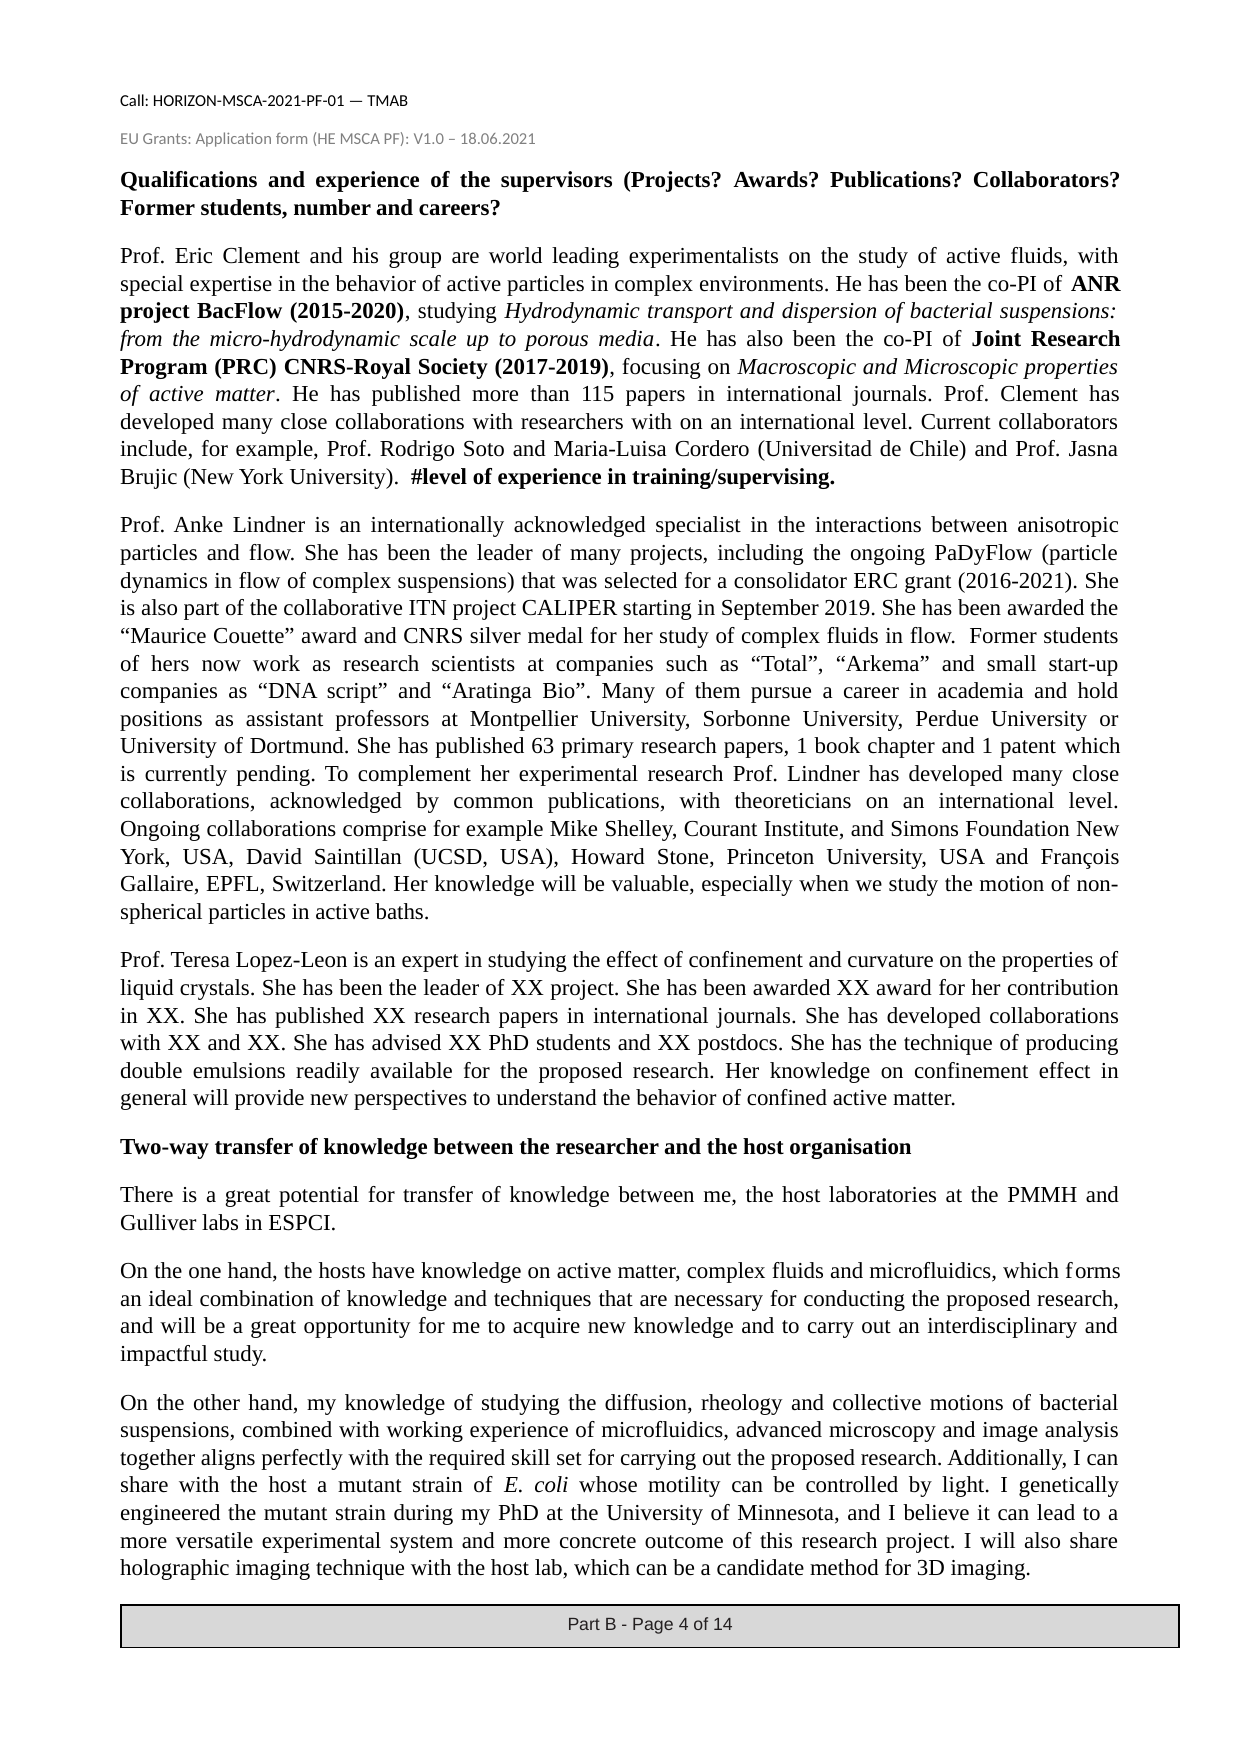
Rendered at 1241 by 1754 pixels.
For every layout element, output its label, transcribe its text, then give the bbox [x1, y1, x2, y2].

text There is a great potential for transfer of knowledge between me, the host laboratories at the PMMH and Gulliver labs in ESPCI. [120, 1181, 1121, 1235]
text Prof. Teresa Lopez-Leon is an expert in studying the effect of confinement and curvature on the properties of liquid crystals. She has been the leader of XX project. She has been awarded XX award for her contribution in XX. She has published XX research papers in international journals. She has developed collaborations with XX and XX. She has advised XX PhD students and XX postdocs. She has the technique of producing double emulsions readily available for the proposed research. Her knowledge on confinement effect in general will provide new perspectives to understand the behavior of confined active matter. [120, 946, 1121, 1111]
text On the other hand, my knowledge of studying the diffusion, rheology and collective motions of bacterial suspensions, combined with working experience of microfluidics, advanced microscopy and image analysis together aligns perfectly with the required skill set for carrying out the proposed research. Additionally, I can share with the host a mutant strain of E. coli whose motility can be controlled by light. I genetically engineered the mutant strain during my PhD at the University of Minnesota, and I believe it can lead to a more versatile experimental system and more concrete outcome of this research project. I will also share holographic imaging technique with the host lab, which can be a candidate method for 3D imaging. [120, 1389, 1121, 1581]
text Prof. Anke Lindner is an internationally acknowledged specialist in the interactions between anisotropic particles and flow. She has been the leader of many projects, including the ongoing PaDyFlow (particle dynamics in flow of complex suspensions) that was selected for a consolidator ERC grant (2016-2021). She is also part of the collaborative ITN project CALIPER starting in September 2019. She has been awarded the “Maurice Couette” award and CNRS silver medal for her study of complex fluids in flow. Former students of hers now work as research scientists at companies such as “Total”, “Arkema” and small start-up companies as “DNA script” and “Aratinga Bio”. Many of them pursue a career in academia and hold positions as assistant professors at Montpellier University, Sorbonne University, Perdue University or University of Dortmund. She has published 63 primary research papers, 1 book chapter and 1 patent which is currently pending. To complement her experimental research Prof. Lindner has developed many close collaborations, acknowledged by common publications, with theoreticians on an international level. Ongoing collaborations comprise for example Mike Shelley, Courant Institute, and Simons Foundation New York, USA, David Saintillan (UCSD, USA), Howard Stone, Princeton University, USA and François Gallaire, EPFL, Switzerland. Her knowledge will be valuable, especially when we study the motion of non-spherical particles in active baths. [120, 512, 1121, 924]
text Prof. Eric Clement and his group are world leading experimentalists on the study of active fluids, with special expertise in the behavior of active particles in complex environments. He has been the co-PI of ANR project BacFlow (2015-2020), studying Hydrodynamic transport and dispersion of bacterial suspensions: from the micro-hydrodynamic scale up to porous media. He has also been the co-PI of Joint Research Program (PRC) CNRS-Royal Society (2017-2019), focusing on Macroscopic and Microscopic properties of active matter. He has published more than 115 papers in international journals. Prof. Clement has developed many close collaborations with researchers with on an international level. Current collaborators include, for example, Prof. Rodrigo Soto and Maria-Luisa Cordero (Universitad de Chile) and Prof. Jasna Brujic (New York University). #level of experience in training/supervising. [120, 242, 1121, 489]
text On the one hand, the hosts have knowledge on active matter, complex fluids and microfluidics, which forms an ideal combination of knowledge and techniques that are necessary for conducting the proposed research, and will be a great opportunity for me to acquire new knowledge and to carry out an interdisciplinary and impactful study. [120, 1257, 1121, 1367]
text Qualifications and experience of the supervisors (Projects? Awards? Publications? Collaborators?Former students, number and careers? [120, 166, 1121, 220]
text Two-way transfer of knowledge between the researcher and the host organisation [120, 1133, 1121, 1159]
